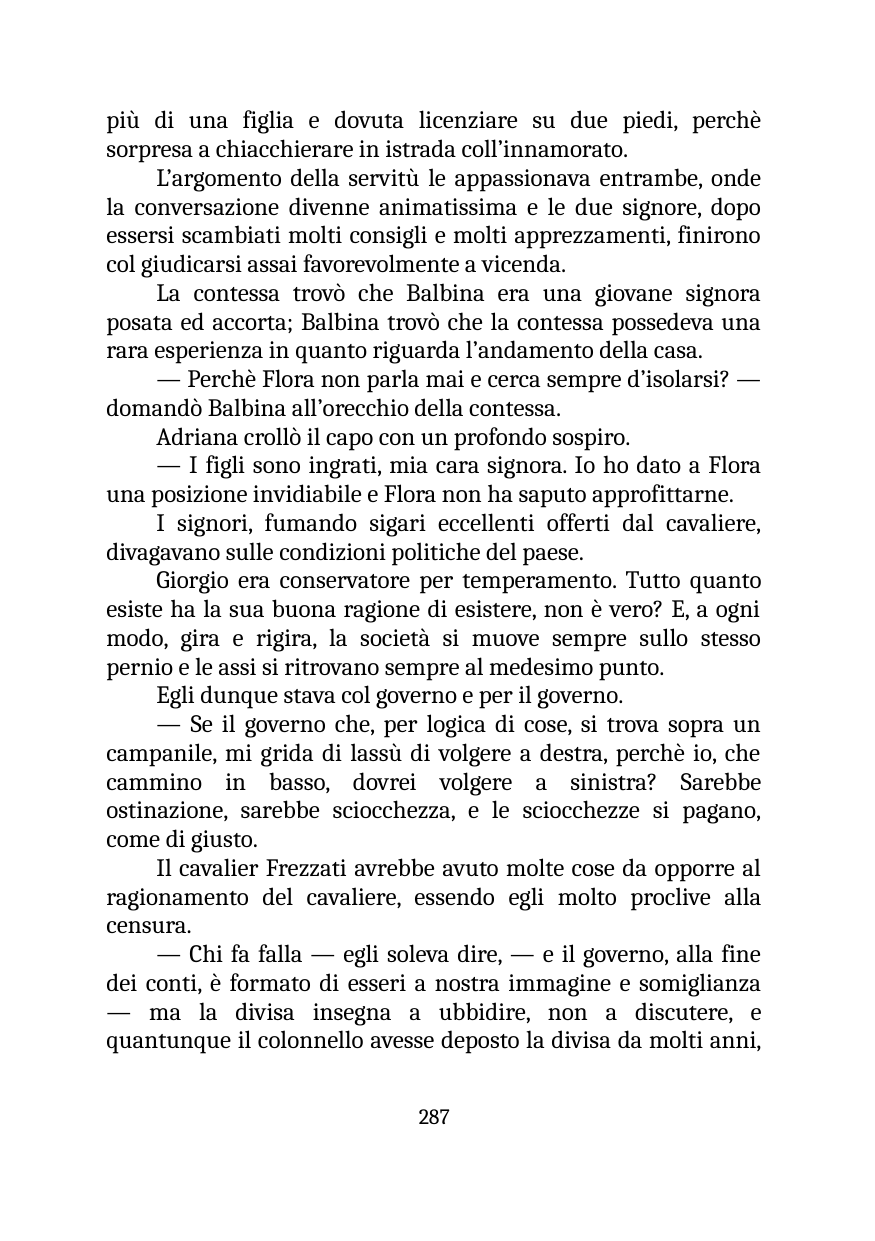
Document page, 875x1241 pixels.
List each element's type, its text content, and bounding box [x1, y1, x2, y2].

text — Chi fa falla — egli soleva dire, — e il governo, alla fine dei conti, è formato di esseri a nostra immagine e somiglianza — ma la divisa insegna a ubbidire, non a discutere, e quantunque il colonnello avesse deposto la divisa da molti anni, [106, 940, 762, 1055]
text più di una figlia e dovuta licenziare su due piedi, perchè sorpresa a chiacchierare in istrada coll’innamorato. [106, 106, 762, 164]
text — Se il governo che, per logica di cose, si trova sopra un campanile, mi grida di lassù di volgere a destra, perchè io, che cammino in basso, dovrei volgere a sinistra? Sarebbe ostinazione, sarebbe sciocchezza, e le sciocchezze si pagano, come di giusto. [106, 710, 762, 854]
text — I figli sono ingrati, mia cara signora. Io ho dato a Flora una posizione invidiabile e Flora non ha saputo approfittarne. [106, 451, 762, 509]
text La contessa trovò che Balbina era una giovane signora posata ed accorta; Balbina trovò che la contessa possedeva una rara esperienza in quanto riguarda l’andamento della casa. [106, 279, 762, 365]
text — Perchè Flora non parla mai e cerca sempre d’isolarsi? — domandò Balbina all’orecchio della contessa. [106, 365, 762, 422]
text Il cavalier Frezzati avrebbe avuto molte cose da opporre al ragionamento del cavaliere, essendo egli molto proclive alla censura. [106, 854, 762, 940]
text Giorgio era conservatore per temperamento. Tutto quanto esiste ha la sua buona ragione di esistere, non è vero? E, a ogni modo, gira e rigira, la società si muove sempre sullo stesso pernio e le assi si ritrovano sempre al medesimo punto. [106, 566, 762, 681]
text I signori, fumando sigari eccellenti offerti dal cavaliere, divagavano sulle condizioni politiche del paese. [106, 509, 762, 566]
text Egli dunque stava col governo e per il governo. [106, 681, 762, 710]
text Adriana crollò il capo con un profondo sospiro. [106, 422, 762, 451]
text L’argomento della servitù le appassionava entrambe, onde la conversazione divenne animatissima e le due signore, dopo essersi scambiati molti consigli e molti apprezzamenti, finirono col giudicarsi assai favorevolmente a vicenda. [106, 164, 762, 279]
